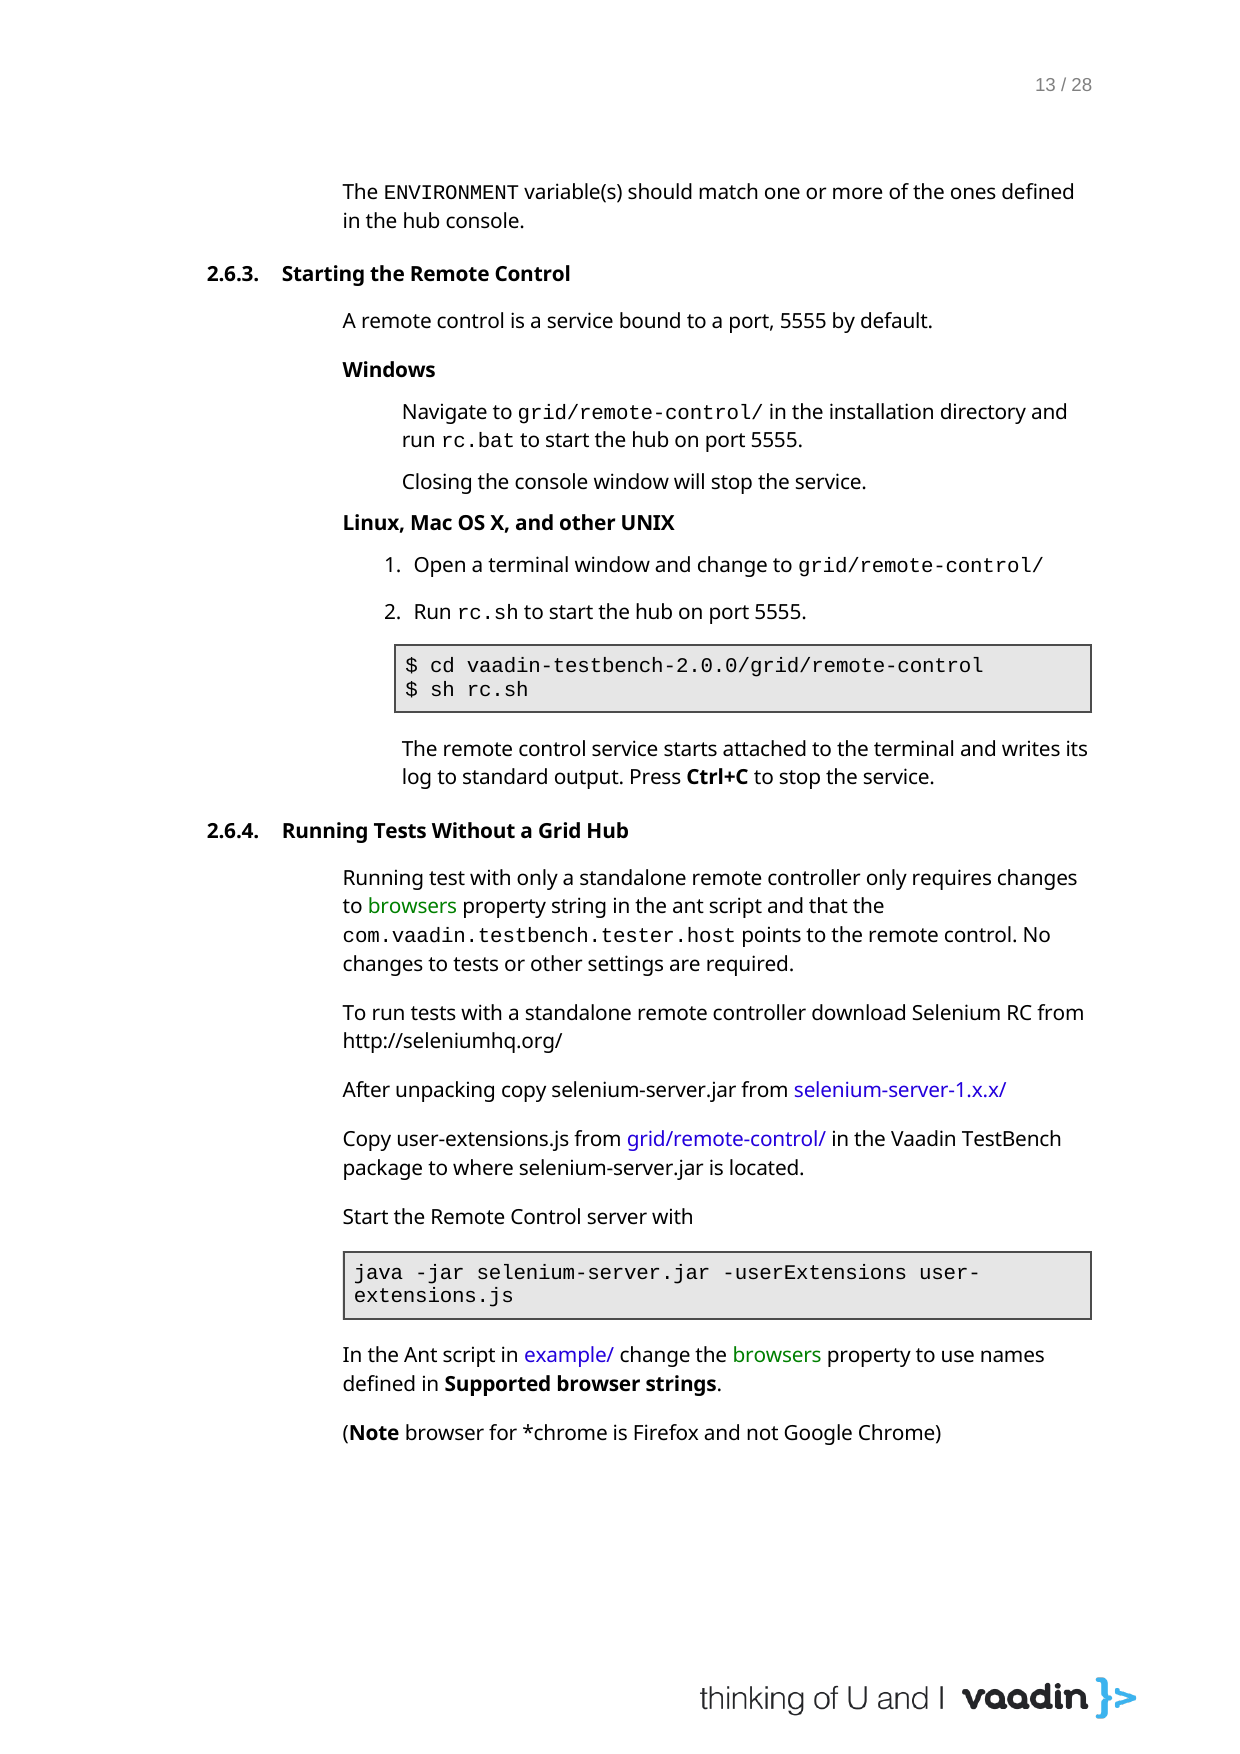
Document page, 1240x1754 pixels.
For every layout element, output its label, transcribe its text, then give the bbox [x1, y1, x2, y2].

text In the Ant script in example/ change the browsers property to use names defined in Supported browser strings. [342, 1341, 1092, 1397]
text Closing the console window will stop the service. [402, 467, 1092, 496]
text $ cd vaadin-testbench-2.0.0/grid/remote-control $ sh rc.sh [396, 646, 1090, 711]
list Open a terminal window and change to grid/remote-control/ [384, 550, 1092, 578]
picture [699, 1673, 1139, 1721]
subtitle Running Tests Without a Grid Hub [207, 816, 1092, 844]
text Windows [342, 356, 1092, 384]
text Start the Remote Control server with [342, 1202, 1092, 1230]
text After unpacking copy selenium-server.jar from selenium-server-1.x.x/ [342, 1075, 1092, 1104]
text The remote control service starts attached to the terminal and writes its log to standard output. Press Ctrl+C to stop the service. [402, 734, 1092, 791]
text Running test with only a standalone remote controller only requires changes to browsers property string in the ant script and that the com.vaadin.testbench.tester.host points to the remote control. No changes to tests or other settings are required. [342, 863, 1092, 977]
text Linux, Mac OS X, and other UNIX [342, 508, 1092, 537]
text (Note browser for *chrome is Firefox and not Google Chrome) [342, 1418, 1092, 1447]
list Run rc.sh to start the hub on port 5555. [384, 597, 1092, 625]
text Copy user-extensions.js from grid/remote-control/ in the Vaadin TestBench package to where selenium-server.jar is located. [342, 1124, 1092, 1181]
text The ENVIRONMENT variable(s) should match one or more of the ones defined in the hub console. [342, 177, 1092, 234]
text To run tests with a standalone remote controller download Selenium RC from http://seleniumhq.org/ [342, 998, 1092, 1054]
text java -jar selenium-server.jar -userExtensions user-extensions.js [345, 1253, 1090, 1318]
subtitle Starting the Remote Control [207, 259, 1092, 288]
text Navigate to grid/remote-control/ in the installation directory and run rc.bat to start the hub on port 5555. [402, 397, 1092, 454]
text A remote control is a service bound to a port, 5555 by default. [342, 306, 1092, 335]
